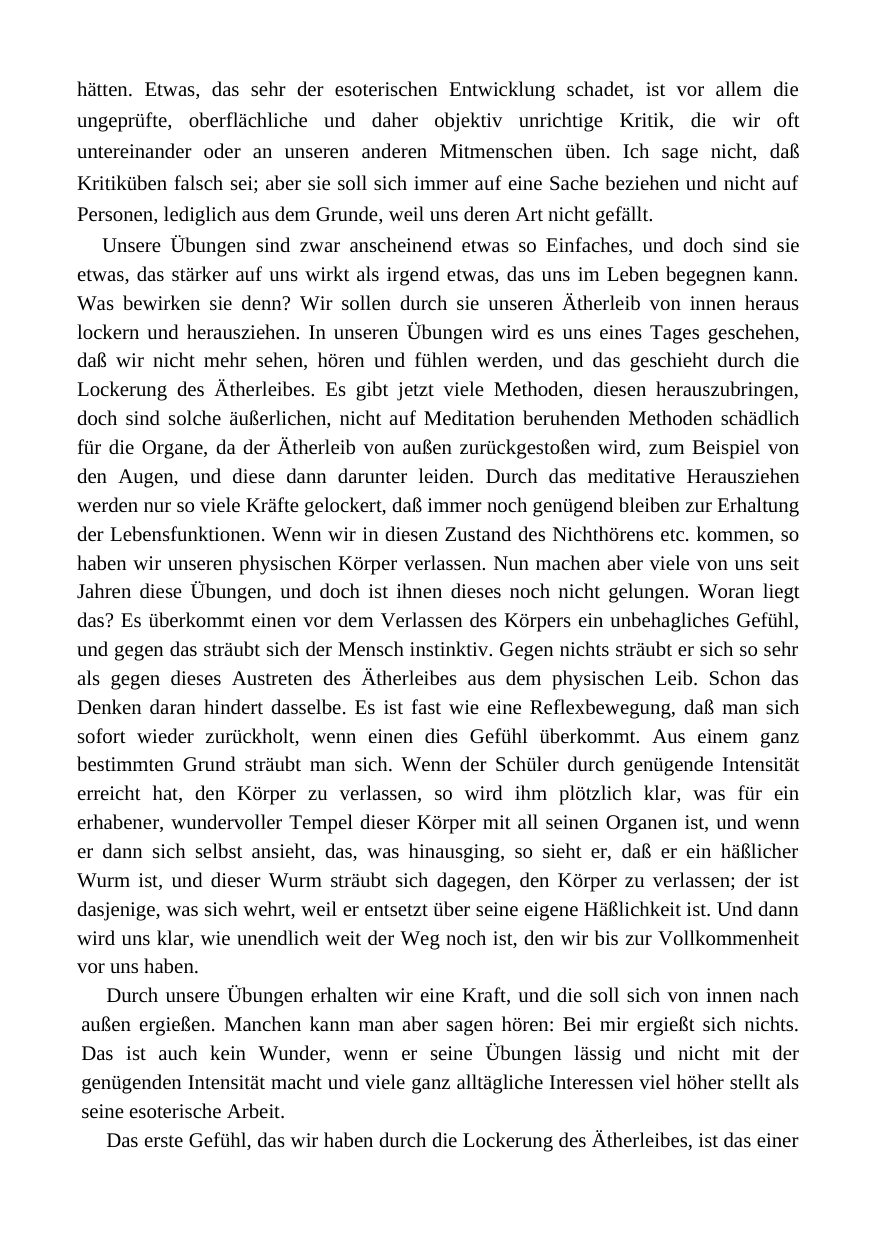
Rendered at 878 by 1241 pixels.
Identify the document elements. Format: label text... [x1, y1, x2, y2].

text hätten. Etwas, das sehr der esoterischen Entwicklung schadet, ist vor allem die ungeprüfte, oberflächliche und daher objektiv unrichtige Kritik, die wir oft untereinander oder an unseren anderen Mitmenschen üben. Ich sage nicht, daß Kritiküben falsch sei; aber sie soll sich immer auf eine Sache beziehen und nicht auf Personen, lediglich aus dem Grunde, weil uns deren Art nicht gefällt. [77, 77, 800, 226]
text Das erste Gefühl, das wir haben durch die Lockerung des Ätherleibes, ist das einer [81, 1127, 800, 1152]
text Unsere Übungen sind zwar anscheinend etwas so Einfaches, und doch sind sie etwas, das stärker auf uns wirkt als irgend etwas, das uns im Leben begegnen kann. Was bewirken sie denn? Wir sollen durch sie unseren Ätherleib von innen heraus lockern und herausziehen. In unseren Übungen wird es uns eines Tages geschehen, daß wir nicht mehr sehen, hören und fühlen werden, und das geschieht durch die Lockerung des Ätherleibes. Es gibt jetzt viele Methoden, diesen herauszubringen, doch sind solche äußerlichen, nicht auf Meditation beruhenden Methoden schädlich für die Organe, da der Ätherleib von außen zurückgestoßen wird, zum Beispiel von den Augen, und diese dann darunter leiden. Durch das meditative Herausziehen werden nur so viele Kräfte gelockert, daß immer noch genügend bleiben zur Erhaltung der Lebensfunktionen. Wenn wir in diesen Zustand des Nichthörens etc. kommen, so haben wir unseren physischen Körper verlassen. Nun machen aber viele von uns seit Jahren diese Übungen, und doch ist ihnen dieses noch nicht gelungen. Woran liegt das? Es überkommt einen vor dem Verlassen des Körpers ein unbehagliches Gefühl, und gegen das sträubt sich der Mensch instinktiv. Gegen nichts sträubt er sich so sehr als gegen dieses Austreten des Ätherleibes aus dem physischen Leib. Schon das Denken daran hindert dasselbe. Es ist fast wie eine Reflexbewegung, daß man sich sofort wieder zurückholt, wenn einen dies Gefühl überkommt. Aus einem ganz bestimmten Grund sträubt man sich. Wenn der Schüler durch genügende Intensität erreicht hat, den Körper zu verlassen, so wird ihm plötzlich klar, was für ein erhabener, wundervoller Tempel dieser Körper mit all seinen Organen ist, und wenn er dann sich selbst ansieht, das, was hinausging, so sieht er, daß er ein häßlicher Wurm ist, und dieser Wurm sträubt sich dagegen, den Körper zu verlassen; der ist dasjenige, was sich wehrt, weil er entsetzt über seine eigene Häßlichkeit ist. Und dann wird uns klar, wie unendlich weit der Weg noch ist, den wir bis zur Vollkommenheit vor uns haben. [77, 233, 800, 978]
text Durch unsere Übungen erhalten wir eine Kraft, und die soll sich von innen nach außen ergießen. Manchen kann man aber sagen hören: Bei mir ergießt sich nichts. Das ist auch kein Wunder, wenn er seine Übungen lässig und nicht mit der genügenden Intensität macht und viele ganz alltägliche Interessen viel höher stellt als seine esoterische Arbeit. [81, 983, 800, 1123]
